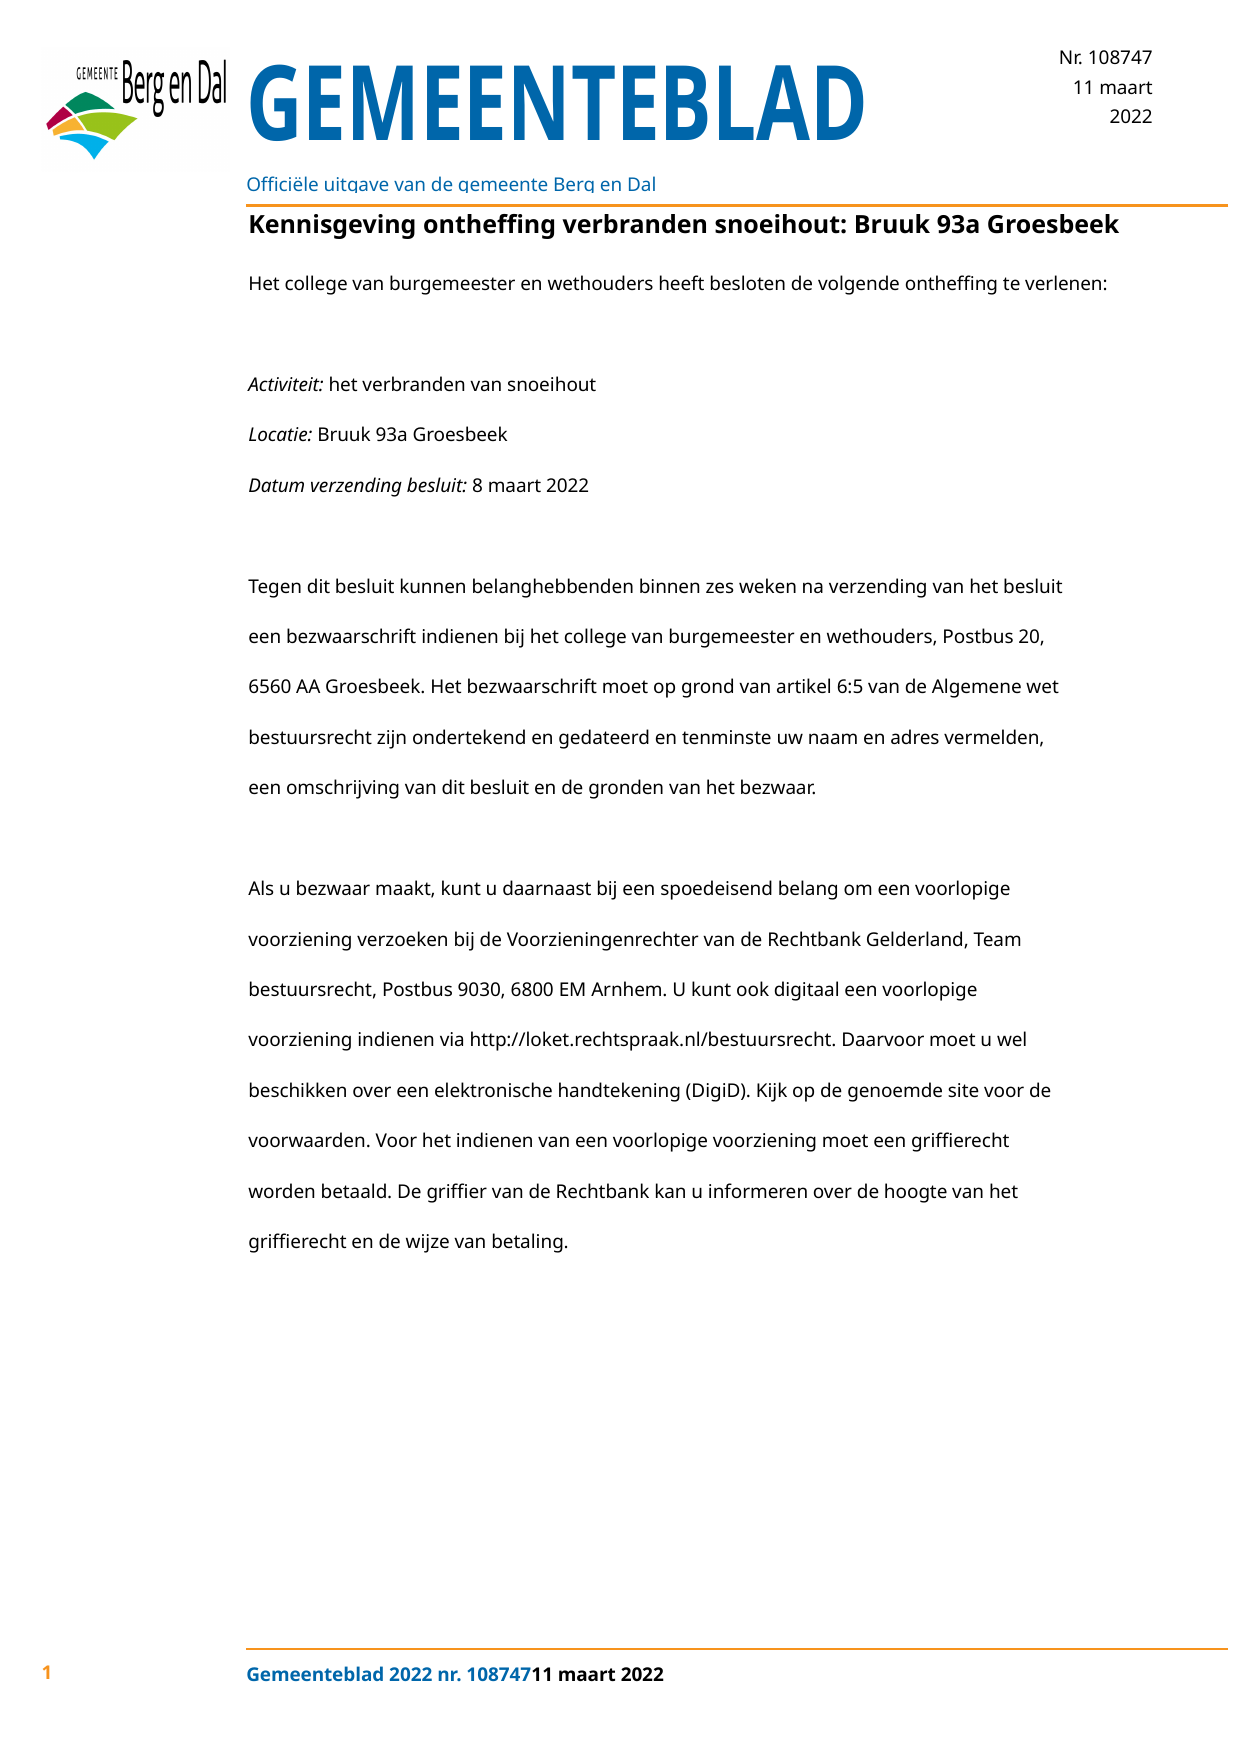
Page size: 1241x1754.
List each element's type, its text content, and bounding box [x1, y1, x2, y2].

text griffierecht en de wijze van betaling. [248, 1228, 1152, 1254]
text Tegen dit besluit kunnen belanghebbenden binnen zes weken na verzending van het besluit [248, 573, 1152, 598]
text voorziening verzoeken bij de Voorzieningenrechter van de Rechtbank Gelderland, Team [248, 926, 1152, 951]
text Kennisgeving ontheffing verbranden snoeihout: Bruuk 93a Groesbeek [248, 207, 1152, 241]
text een bezwaarschrift indienen bij het college van burgemeester en wethouders, Postbus 20, [248, 623, 1152, 649]
text Locatie: Bruuk 93a Groesbeek [248, 422, 1152, 447]
text 6560 AA Groesbeek. Het bezwaarschrift moet op grond van artikel 6:5 van de Algemene wet [248, 674, 1152, 699]
text een omschrijving van dit besluit en de gronden van het bezwaar. [248, 774, 1152, 800]
text voorwaarden. Voor het indienen van een voorlopige voorziening moet een griffierecht [248, 1127, 1152, 1153]
text Datum verzending besluit: 8 maart 2022 [248, 472, 1152, 498]
text bestuursrecht zijn ondertekend en gedateerd en tenminste uw naam en adres vermelden, [248, 724, 1152, 750]
text voorziening indienen via http://loket.rechtspraak.nl/bestuursrecht. Daarvoor moet u wel [248, 1027, 1152, 1052]
text Als u bezwaar maakt, kunt u daarnaast bij een spoedeisend belang om een voorlopige [248, 875, 1152, 901]
text beschikken over een elektronische handtekening (DigiD). Kijk op de genoemde site voor de [248, 1077, 1152, 1103]
text bestuursrecht, Postbus 9030, 6800 EM Arnhem. U kunt ook digitaal een voorlopige [248, 976, 1152, 1002]
text Het college van burgemeester en wethouders heeft besloten de volgende ontheffing te verlenen: [248, 270, 1152, 296]
text worden betaald. De griffier van de Rechtbank kan u informeren over de hoogte van het [248, 1178, 1152, 1203]
text Activiteit: het verbranden van snoeihout [248, 371, 1152, 397]
picture [41, 47, 231, 172]
